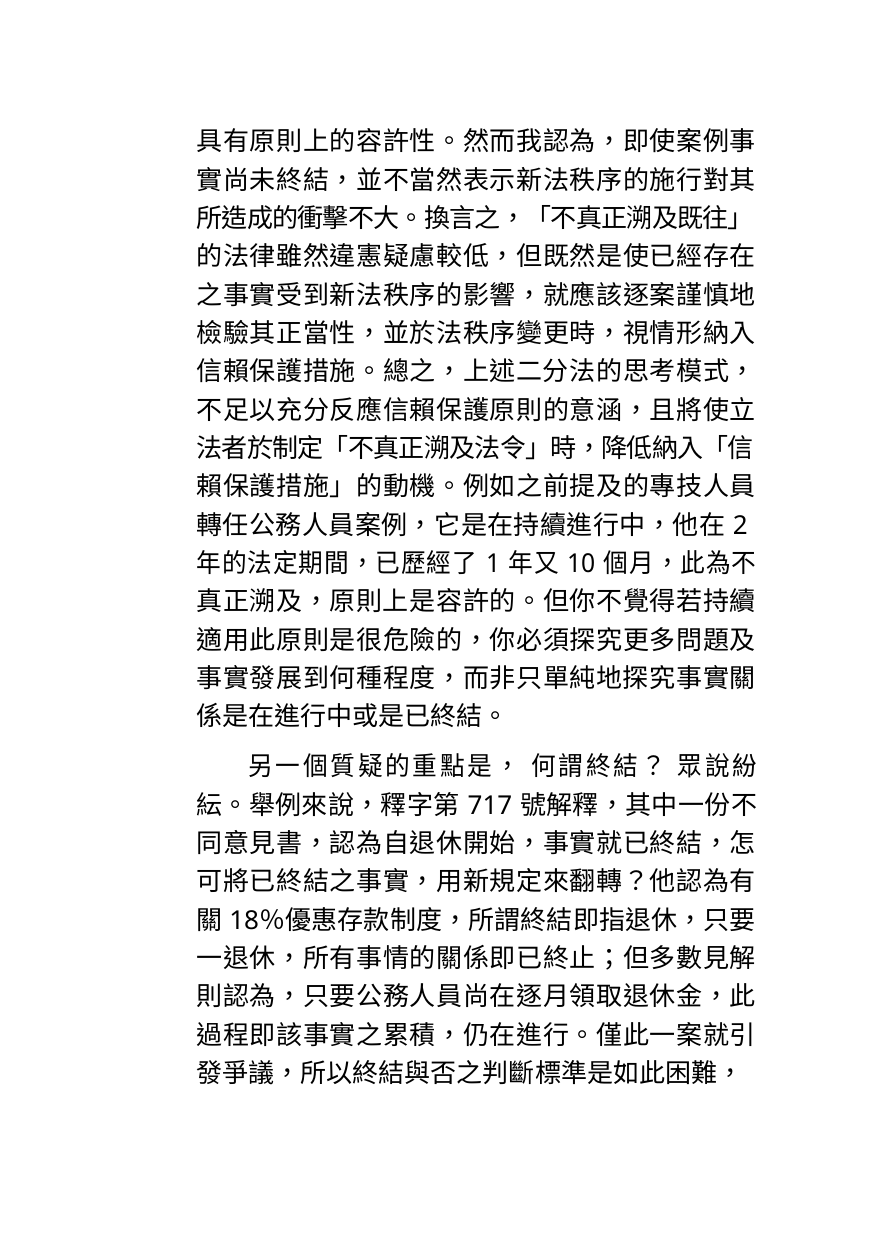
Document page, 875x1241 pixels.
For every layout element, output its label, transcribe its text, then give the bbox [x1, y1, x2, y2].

text 另一個質疑的重點是， 何謂終結？ 眾說紛紜。舉例來說，釋字第 717 號解釋，其中一份不同意見書，認為自退休開始，事實就已終結，怎可將已終結之事實，用新規定來翻轉？他認為有關 18％優惠存款制度，所謂終結即指退休，只要一退休，所有事情的關係即已終止；但多數見解則認為，只要公務人員尚在逐月領取退休金，此過程即該事實之累積，仍在進行。僅此一案就引發爭議，所以終結與否之判斷標準是如此困難， [196, 748, 757, 1090]
text 具有原則上的容許性。然而我認為，即使案例事實尚未終結，並不當然表示新法秩序的施行對其所造成的衝擊不大。換言之，「不真正溯及既往」的法律雖然違憲疑慮較低，但既然是使已經存在之事實受到新法秩序的影響，就應該逐案謹慎地檢驗其正當性，並於法秩序變更時，視情形納入信賴保護措施。總之，上述二分法的思考模式， 不足以充分反應信賴保護原則的意涵，且將使立法者於制定「不真正溯及法令」時，降低納入「信賴保護措施」的動機。例如之前提及的專技人員轉任公務人員案例，它是在持續進行中，他在 2 [196, 123, 757, 542]
text 年的法定期間，已歷經了 1 年又 10 個月，此為不真正溯及，原則上是容許的。但你不覺得若持續適用此原則是很危險的，你必須探究更多問題及事實發展到何種程度，而非只單純地探究事實關係是在進行中或是已終結。 [196, 545, 757, 733]
